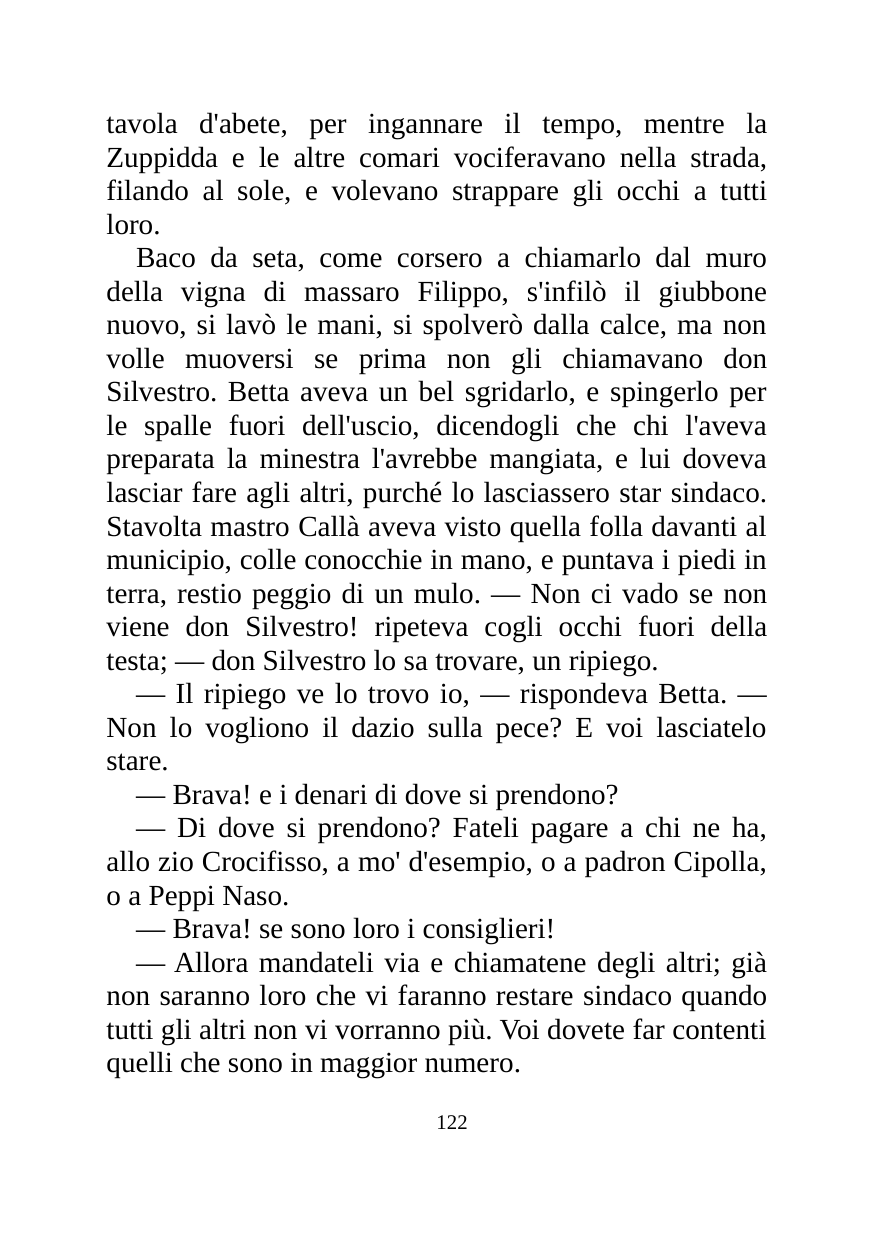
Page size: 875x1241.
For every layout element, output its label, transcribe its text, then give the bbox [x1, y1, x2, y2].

text Baco da seta, come corsero a chiamarlo dal muro della vigna di massaro Filippo, s'infilò il giubbone nuovo, si lavò le mani, si spolverò dalla calce, ma non volle muoversi se prima non gli chiamavano don Silvestro. Betta aveva un bel sgridarlo, e spingerlo per le spalle fuori dell'uscio, dicendogli che chi l'aveva preparata la minestra l'avrebbe mangiata, e lui doveva lasciar fare agli altri, purché lo lasciassero star sindaco. Stavolta mastro Callà aveva visto quella folla davanti al municipio, colle conocchie in mano, e puntava i piedi in terra, restio peggio di un mulo. — Non ci vado se non viene don Silvestro! ripeteva cogli occhi fuori della testa; — don Silvestro lo sa trovare, un ripiego. [106, 240, 768, 676]
text — Brava! se sono loro i consiglieri! [106, 911, 768, 945]
text — Brava! e i denari di dove si prendono? [106, 777, 768, 811]
text — Allora mandateli via e chiamatene degli altri; già non saranno loro che vi faranno restare sindaco quando tutti gli altri non vi vorranno più. Voi dovete far contenti quelli che sono in maggior numero. [106, 945, 768, 1079]
text — Di dove si prendono? Fateli pagare a chi ne ha, allo zio Crocifisso, a mo' d'esempio, o a padron Cipolla, o a Peppi Naso. [106, 811, 768, 911]
text tavola d'abete, per ingannare il tempo, mentre la Zuppidda e le altre comari vociferavano nella strada, filando al sole, e volevano strappare gli occhi a tutti loro. [106, 106, 768, 240]
text — Il ripiego ve lo trovo io, — rispondeva Betta. — Non lo vogliono il dazio sulla pece? E voi lasciatelo stare. [106, 676, 768, 777]
